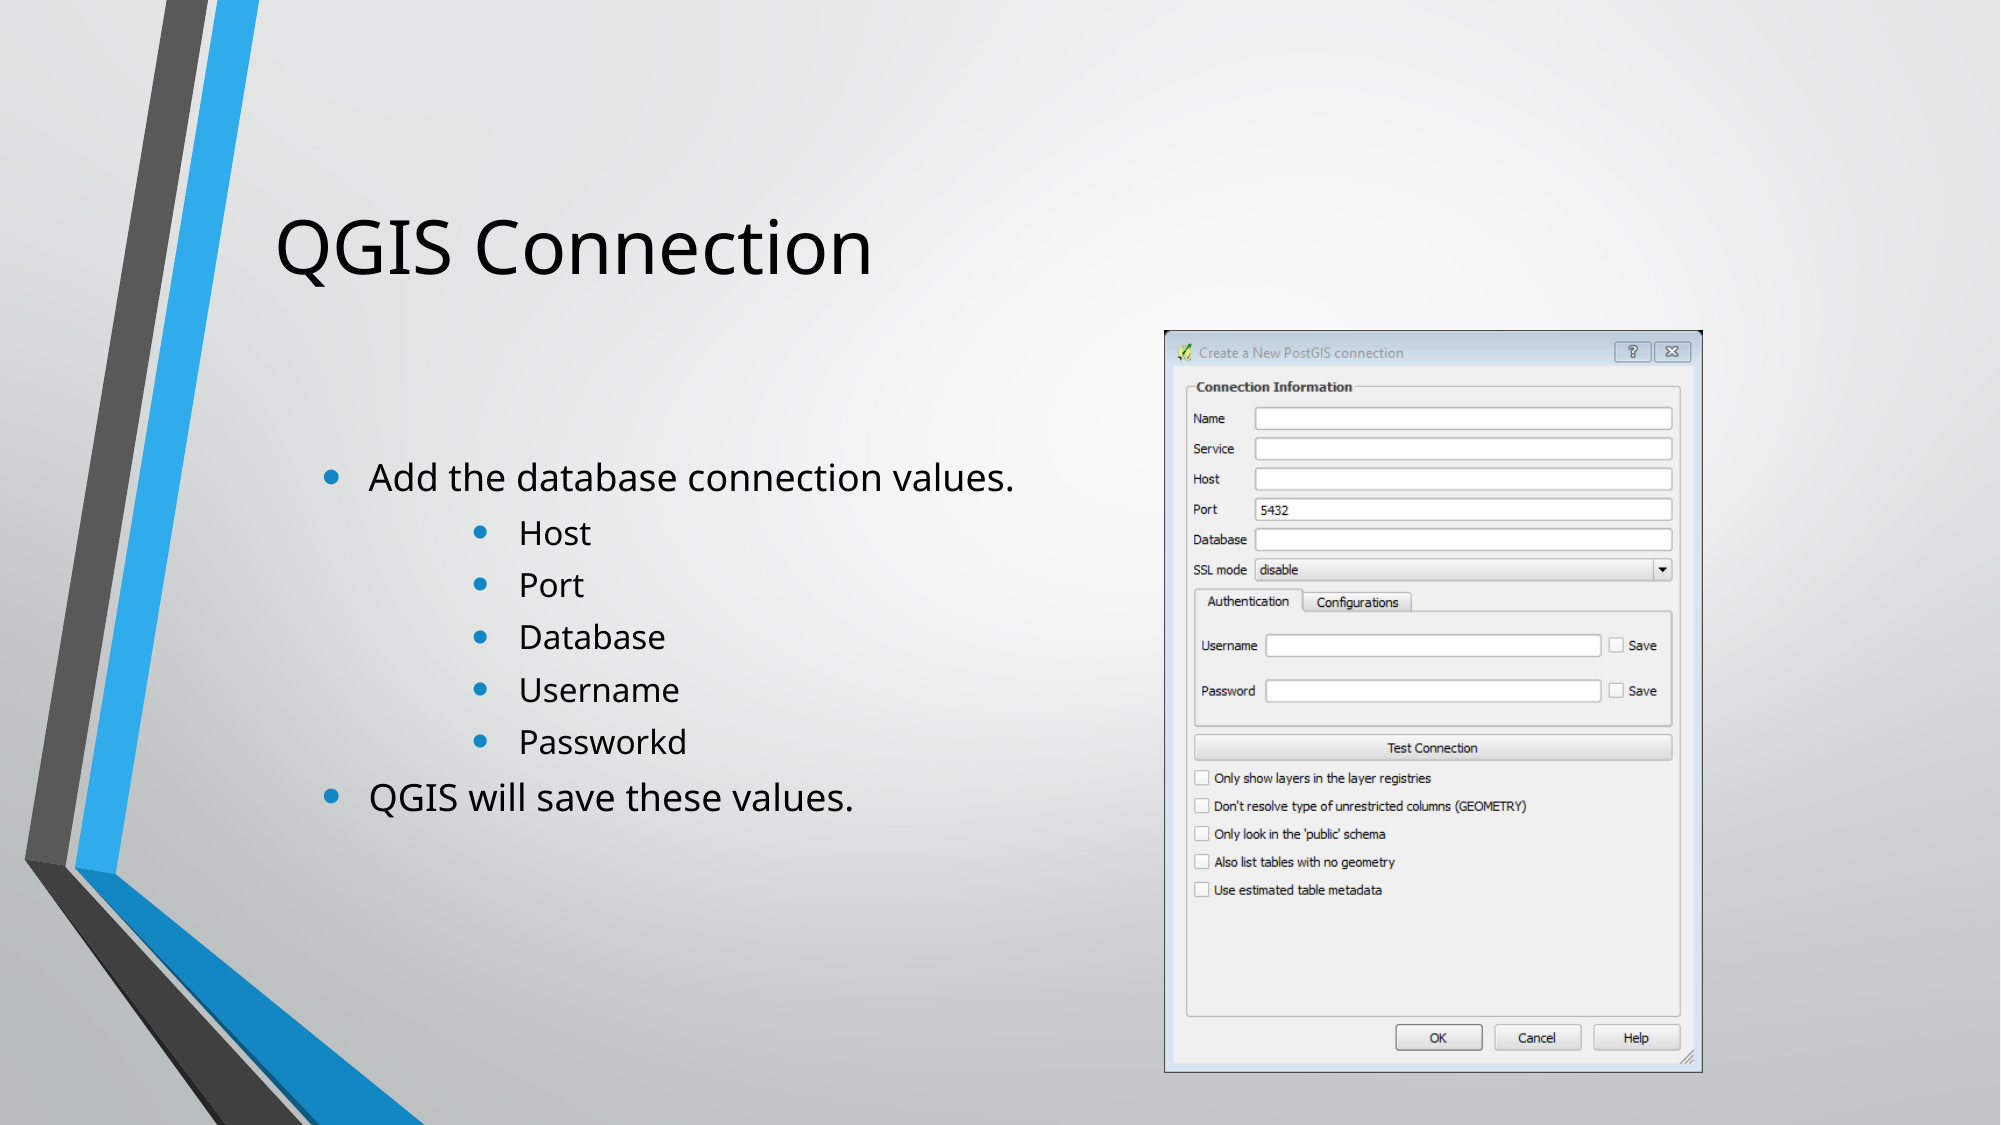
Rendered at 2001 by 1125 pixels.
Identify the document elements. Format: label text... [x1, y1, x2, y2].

list Add the database connection values. Host Port Database Username Passworkd QGIS will save these values. [306, 380, 1110, 893]
picture [1164, 330, 1703, 1074]
title QGIS Connection [185, 157, 965, 331]
